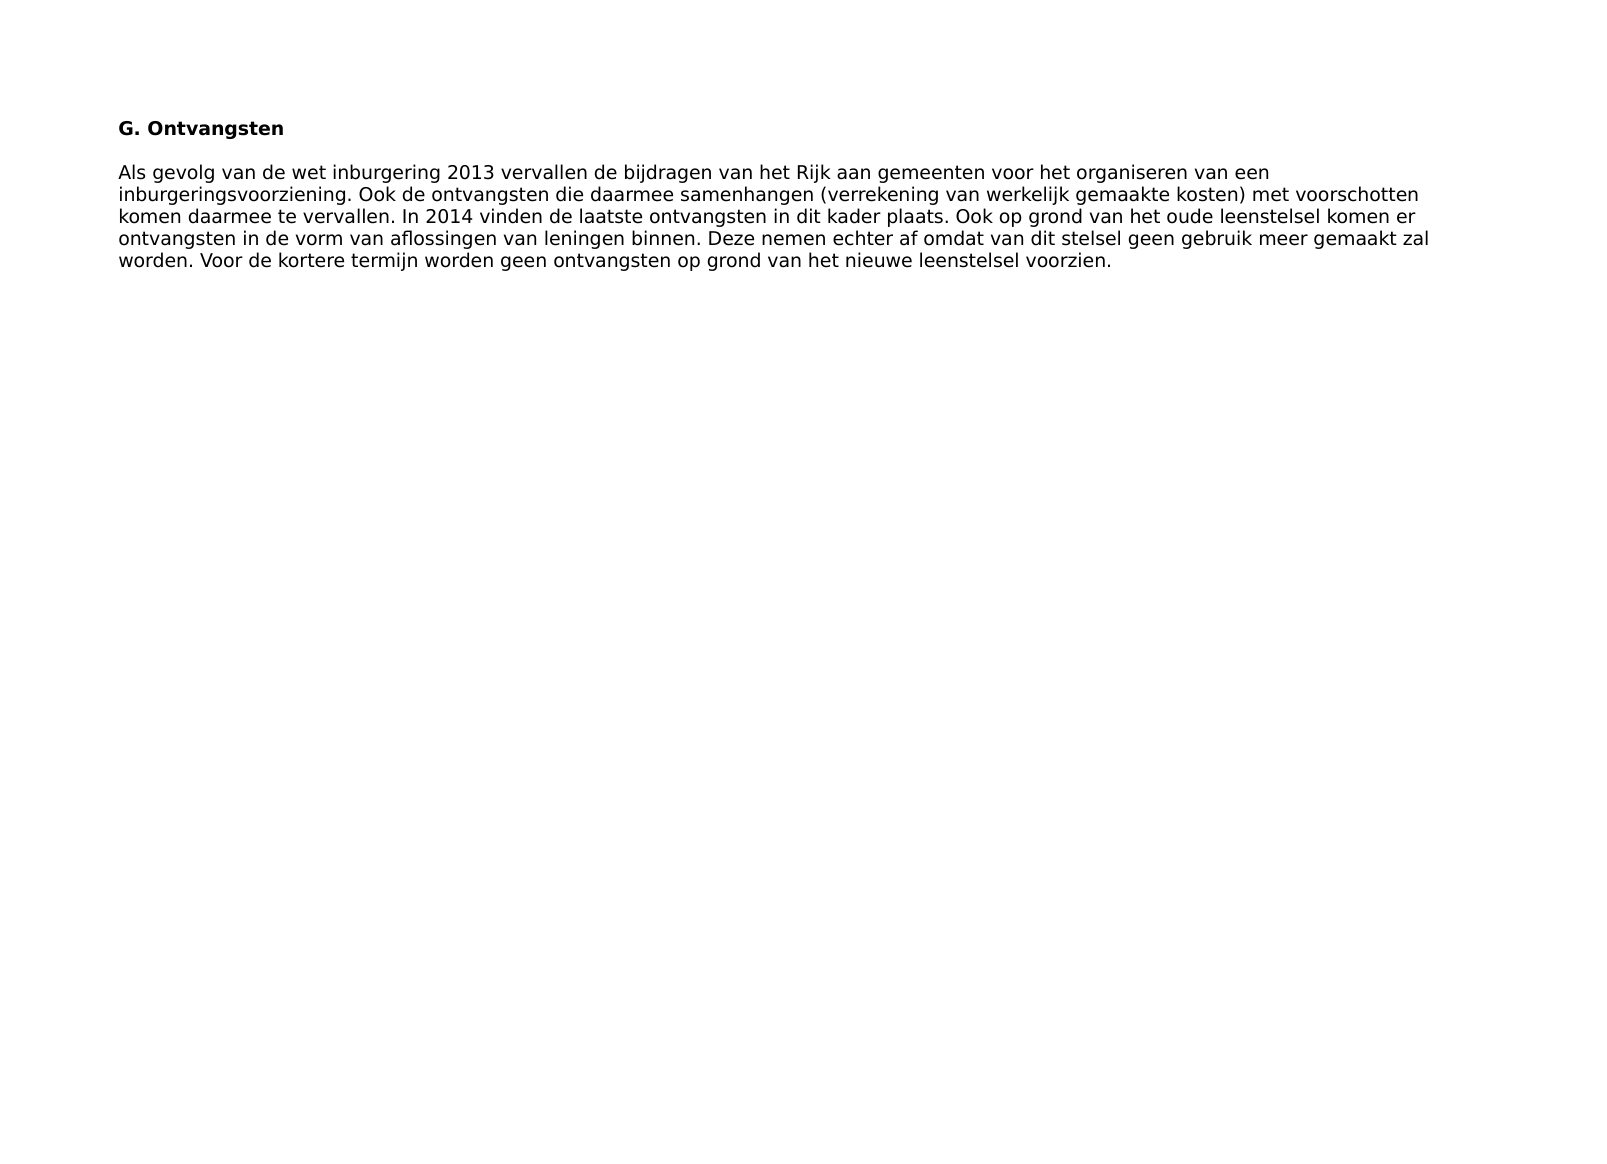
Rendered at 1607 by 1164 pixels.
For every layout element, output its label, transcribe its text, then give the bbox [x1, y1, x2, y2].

text Als gevolg van de wet inburgering 2013 vervallen de bijdragen van het Rijk aan gemeenten voor het organiseren van een inburgeringsvoorziening. Ook de ontvangsten die daarmee samenhangen (verrekening van werkelijk gemaakte kosten) met voorschotten komen daarmee te vervallen. In 2014 vinden de laatste ontvangsten in dit kader plaats. Ook op grond van het oude leenstelsel komen er ontvangsten in de vorm van aflossingen van leningen binnen. Deze nemen echter af omdat van dit stelsel geen gebruik meer gemaakt zal worden. Voor de kortere termijn worden geen ontvangsten op grond van het nieuwe leenstelsel voorzien. [118, 162, 1488, 272]
subtitle G. Ontvangsten [118, 118, 1488, 140]
